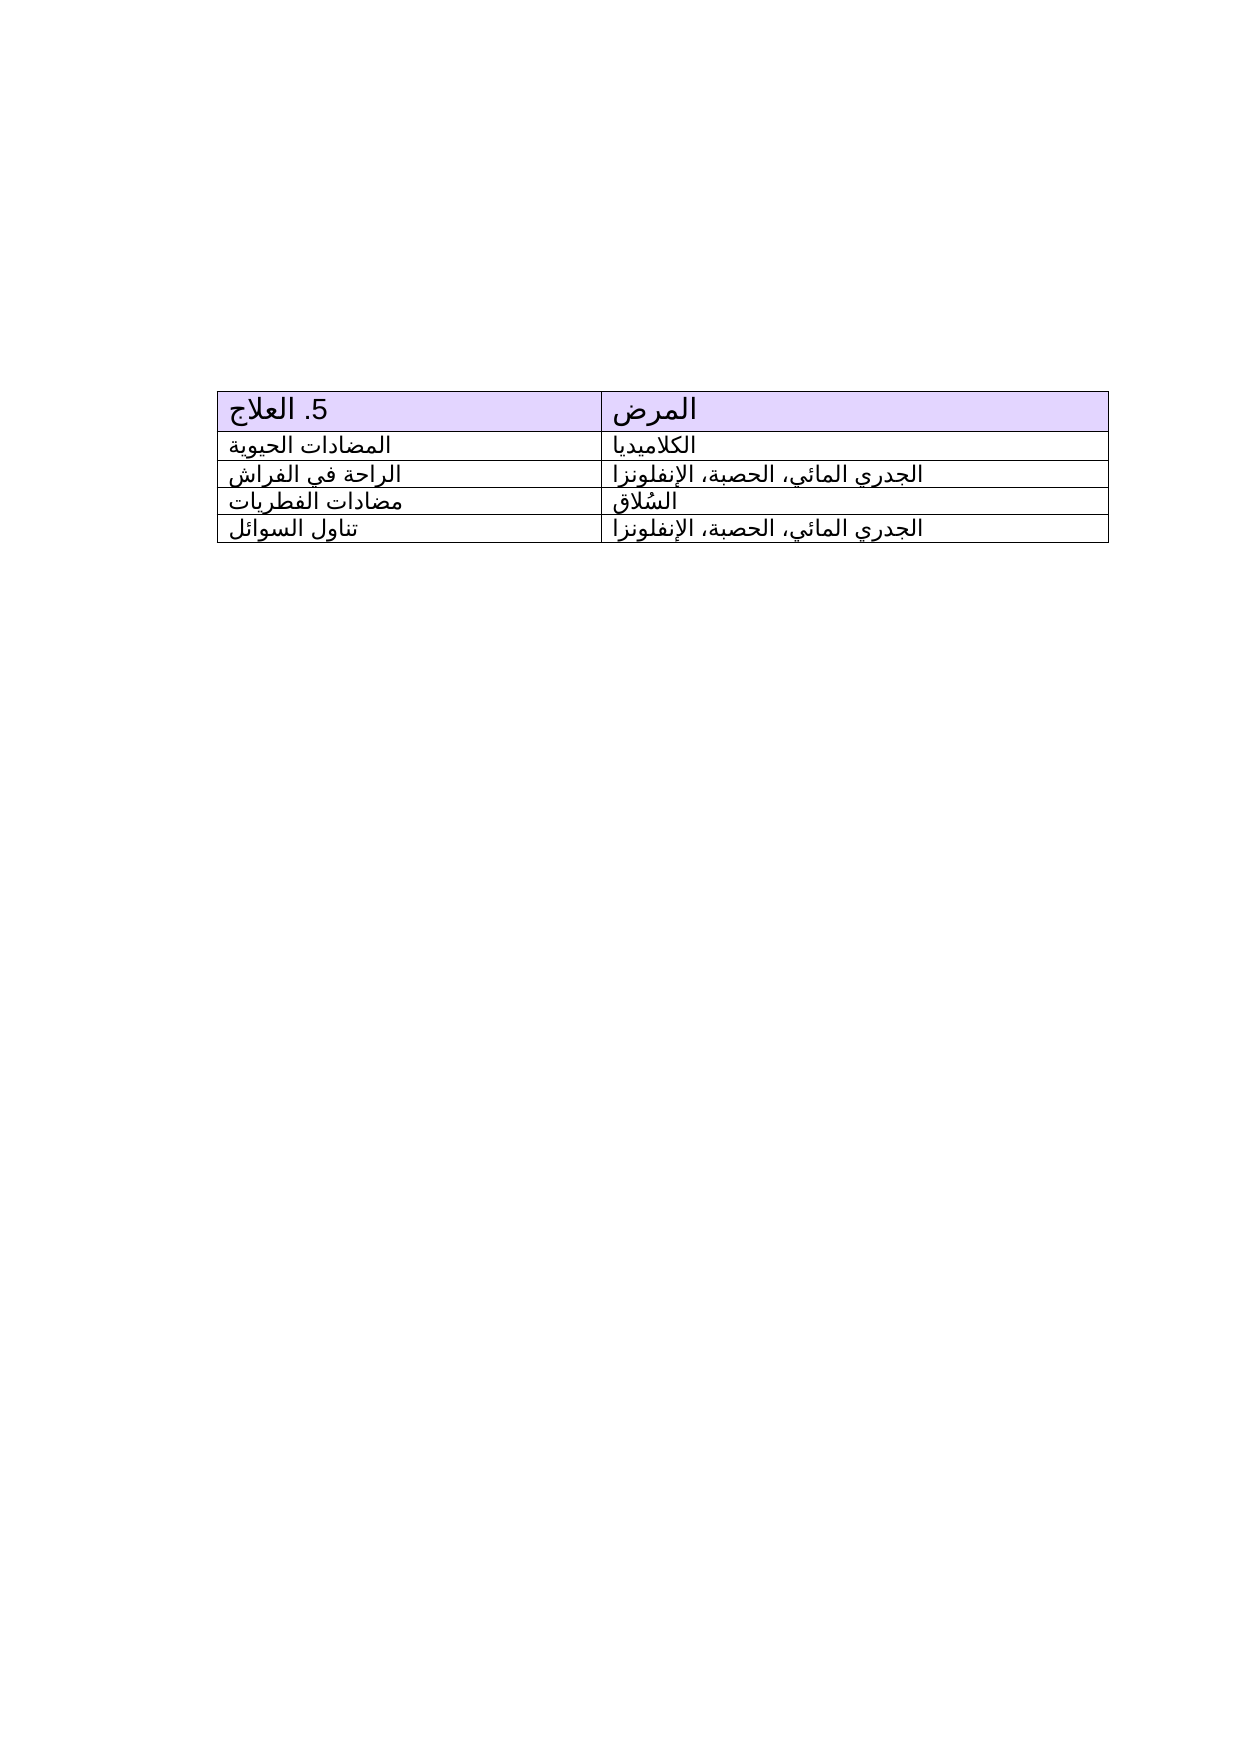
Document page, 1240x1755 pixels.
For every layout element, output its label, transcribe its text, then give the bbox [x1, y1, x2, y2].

table_cell الجدري المائي، الحصبة، الإنفلونزا [602, 515, 1108, 542]
table_cell المضادات الحيوية [218, 432, 601, 459]
table_cell الراحة في الفراش [218, 461, 601, 487]
table_cell الجدري المائي، الحصبة، الإنفلونزا [602, 461, 1108, 487]
table_cell تناول السوائل [218, 515, 601, 542]
table_header 5. العلاج [218, 392, 601, 431]
table_cell مضادات الفطريات [218, 488, 601, 514]
table_cell الكلاميديا [602, 432, 1108, 459]
table_header المرض [602, 392, 1108, 431]
table_cell السُلاق [602, 488, 1108, 514]
